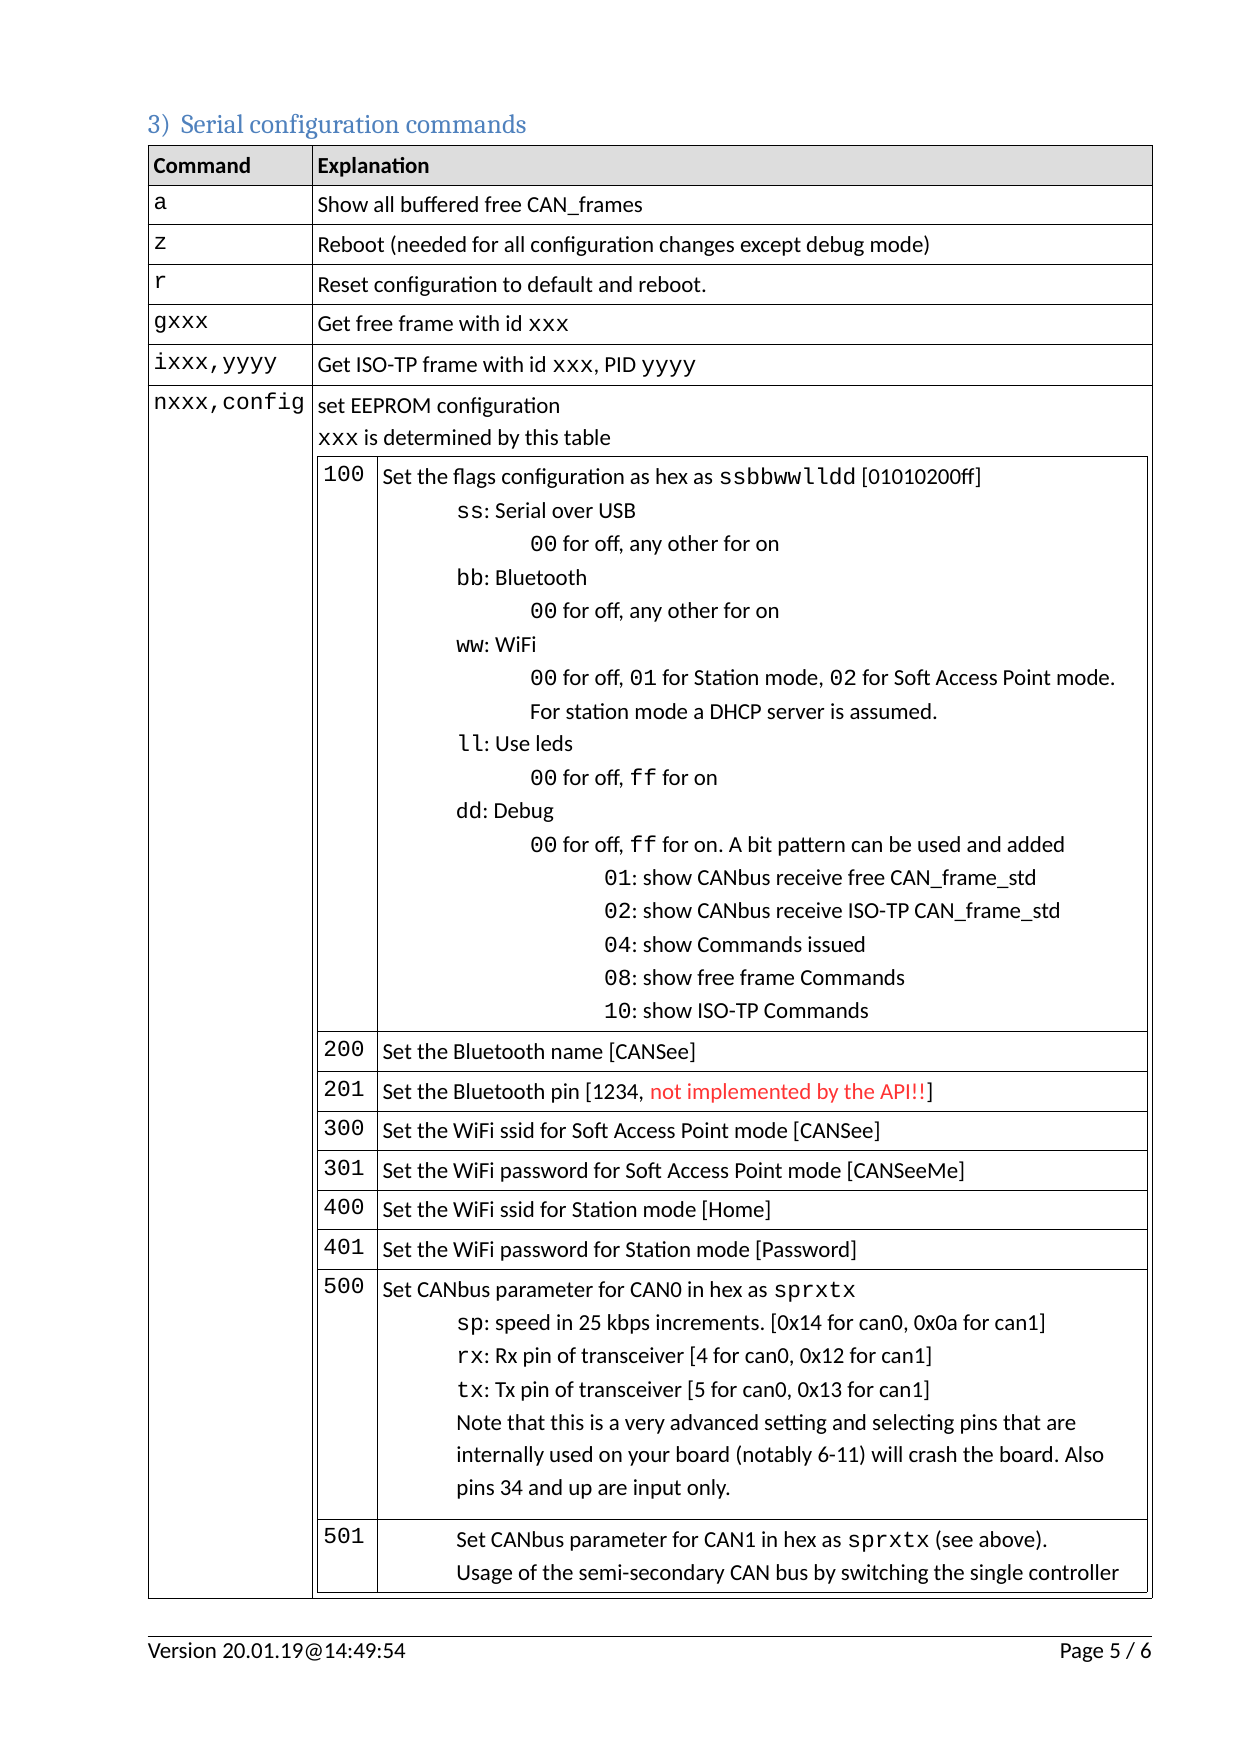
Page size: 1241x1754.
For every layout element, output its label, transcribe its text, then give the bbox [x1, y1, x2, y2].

table_cell Set CANbus parameter for CAN0 in hex as sprxtx sp: speed in 25 kbps increments. [0x14 for can0, 0x0a for can1] rx: Rx pin of transceiver [4 for can0, 0x12 for can1] tx: Tx pin of transceiver [5 for can0, 0x13 for can1] Note that this is a very advanced setting and selecting pins that are internally used on your board (notably 6-11) will crash the board. Also pins 34 and up are input only. [378, 1270, 1147, 1519]
subtitle Serial configuration commands [148, 109, 1152, 141]
table_cell Show all buffered free CAN_frames [313, 186, 1152, 224]
table_cell r [149, 265, 312, 303]
table_header 100 [318, 457, 377, 1031]
table_cell Set CANbus parameter for CAN1 in hex as sprxtx (see above). Usage of the semi-secondary CAN bus by switching the single controller [378, 1520, 1147, 1592]
table_cell Get free frame with id xxx [313, 305, 1152, 344]
table_cell 500 [318, 1270, 377, 1519]
table_header Command [149, 146, 312, 185]
table_cell nxxx,config [149, 386, 312, 1598]
table_cell Set the Bluetooth pin [1234, not implemented by the API!!] [378, 1072, 1147, 1111]
table_header Explanation [313, 146, 1152, 185]
table_cell 301 [318, 1151, 377, 1190]
table_cell Get ISO-TP frame with id xxx, PID yyyy [313, 345, 1152, 385]
table_cell Set the Bluetooth name [CANSee] [378, 1032, 1147, 1071]
table_cell 201 [318, 1072, 377, 1111]
table_cell 401 [318, 1230, 377, 1269]
table_cell Set the WiFi ssid for Soft Access Point mode [CANSee] [378, 1112, 1147, 1150]
table_header Set the flags configuration as hex as ssbbwwlldd [01010200ff] ss: Serial over USB 00 for off, any other for on bb: Bluetooth 00 for off, any other for on ww: WiFi 00 for off, 01 for Station mode, 02 for Soft Access Point mode. For station mode a DHCP server is assumed. ll: Use leds 00 for off, ff for on dd: Debug 00 for off, ff for on. A bit pattern can be used and added 01: show CANbus receive free CAN_frame_std 02: show CANbus receive ISO-TP CAN_frame_std 04: show Commands issued 08: show free frame Commands 10: show ISO-TP Commands [378, 457, 1147, 1031]
table_cell 300 [318, 1112, 377, 1150]
table_cell 400 [318, 1191, 377, 1229]
table_cell z [149, 225, 312, 264]
table_cell Reset configuration to default and reboot. [313, 265, 1152, 303]
table_cell set EEPROM configuration xxx is determined by this table [313, 386, 1152, 1598]
table_cell Set the WiFi password for Soft Access Point mode [CANSeeMe] [378, 1151, 1147, 1190]
table_cell 200 [318, 1032, 377, 1071]
table_cell gxxx [149, 305, 312, 344]
table_cell Reboot (needed for all configuration changes except debug mode) [313, 225, 1152, 264]
table_cell ixxx,yyyy [149, 345, 312, 385]
table_cell Set the WiFi password for Station mode [Password] [378, 1230, 1147, 1269]
table_cell 501 [318, 1520, 377, 1592]
table_cell a [149, 186, 312, 224]
table_cell Set the WiFi ssid for Station mode [Home] [378, 1191, 1147, 1229]
